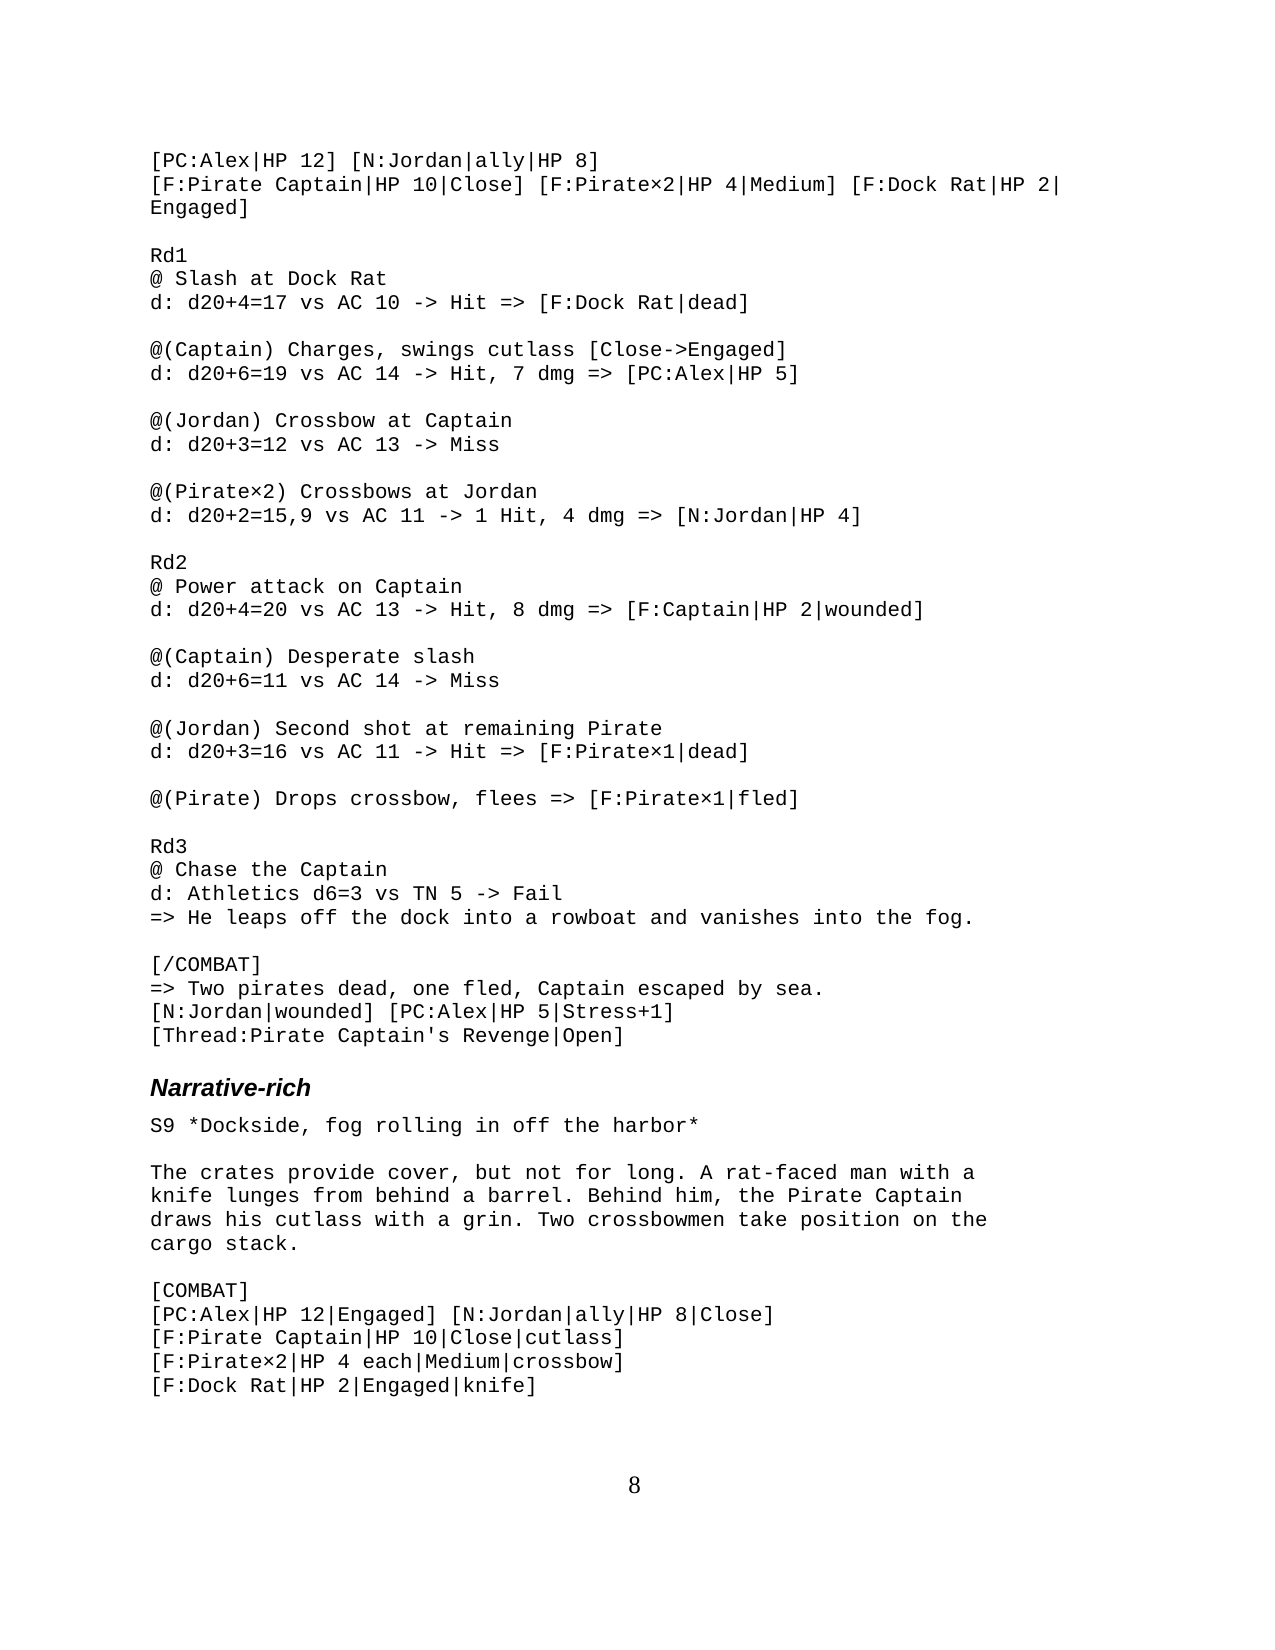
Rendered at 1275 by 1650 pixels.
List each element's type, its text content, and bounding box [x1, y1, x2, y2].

text d: d20+3=16 vs AC 11 -> Hit => [F:Pirate×1|dead] [150, 741, 1125, 765]
text @ Power attack on Captain [150, 576, 1125, 599]
text d: Athletics d6=3 vs TN 5 -> Fail [150, 883, 1125, 907]
text draws his cutlass with a grin. Two crossbowmen take position on the [150, 1209, 1125, 1233]
text [PC:Alex|HP 12] [N:Jordan|ally|HP 8] [150, 150, 1125, 174]
text Rd1 [150, 244, 1125, 268]
text S9 *Dockside, fog rolling in off the harbor* [150, 1114, 1125, 1138]
text [Thread:Pirate Captain's Revenge|Open] [150, 1025, 1125, 1048]
text d: d20+4=20 vs AC 13 -> Hit, 8 dmg => [F:Captain|HP 2|wounded] [150, 599, 1125, 623]
text Rd3 [150, 836, 1125, 859]
text d: d20+2=15,9 vs AC 11 -> 1 Hit, 4 dmg => [N:Jordan|HP 4] [150, 505, 1125, 528]
text d: d20+4=17 vs AC 10 -> Hit => [F:Dock Rat|dead] [150, 292, 1125, 316]
text [COMBAT] [150, 1280, 1125, 1304]
text cargo stack. [150, 1233, 1125, 1256]
text Rd2 [150, 552, 1125, 576]
text [/COMBAT] [150, 954, 1125, 978]
text @ Chase the Captain [150, 859, 1125, 883]
text @(Jordan) Second shot at remaining Pirate [150, 717, 1125, 741]
text [F:Dock Rat|HP 2|Engaged|knife] [150, 1375, 1125, 1398]
text @(Captain) Desperate slash [150, 647, 1125, 670]
text d: d20+3=12 vs AC 13 -> Miss [150, 434, 1125, 457]
text => Two pirates dead, one fled, Captain escaped by sea. [150, 978, 1125, 1001]
text @(Jordan) Crossbow at Captain [150, 410, 1125, 434]
text [F:Pirate Captain|HP 10|Close] [F:Pirate×2|HP 4|Medium] [F:Dock Rat|HP 2|Engaged] [150, 174, 1125, 221]
text [F:Pirate×2|HP 4 each|Medium|crossbow] [150, 1351, 1125, 1375]
subtitle Narrative-rich [150, 1073, 1125, 1102]
text [PC:Alex|HP 12|Engaged] [N:Jordan|ally|HP 8|Close] [150, 1304, 1125, 1327]
text [N:Jordan|wounded] [PC:Alex|HP 5|Stress+1] [150, 1001, 1125, 1025]
text The crates provide cover, but not for long. A rat-faced man with a [150, 1162, 1125, 1186]
text @(Captain) Charges, swings cutlass [Close->Engaged] [150, 339, 1125, 363]
text => He leaps off the dock into a rowboat and vanishes into the fog. [150, 907, 1125, 930]
text d: d20+6=11 vs AC 14 -> Miss [150, 670, 1125, 694]
text @(Pirate×2) Crossbows at Jordan [150, 481, 1125, 505]
text @ Slash at Dock Rat [150, 268, 1125, 292]
text [F:Pirate Captain|HP 10|Close|cutlass] [150, 1327, 1125, 1351]
text d: d20+6=19 vs AC 14 -> Hit, 7 dmg => [PC:Alex|HP 5] [150, 363, 1125, 386]
text @(Pirate) Drops crossbow, flees => [F:Pirate×1|fled] [150, 788, 1125, 812]
text knife lunges from behind a barrel. Behind him, the Pirate Captain [150, 1186, 1125, 1209]
